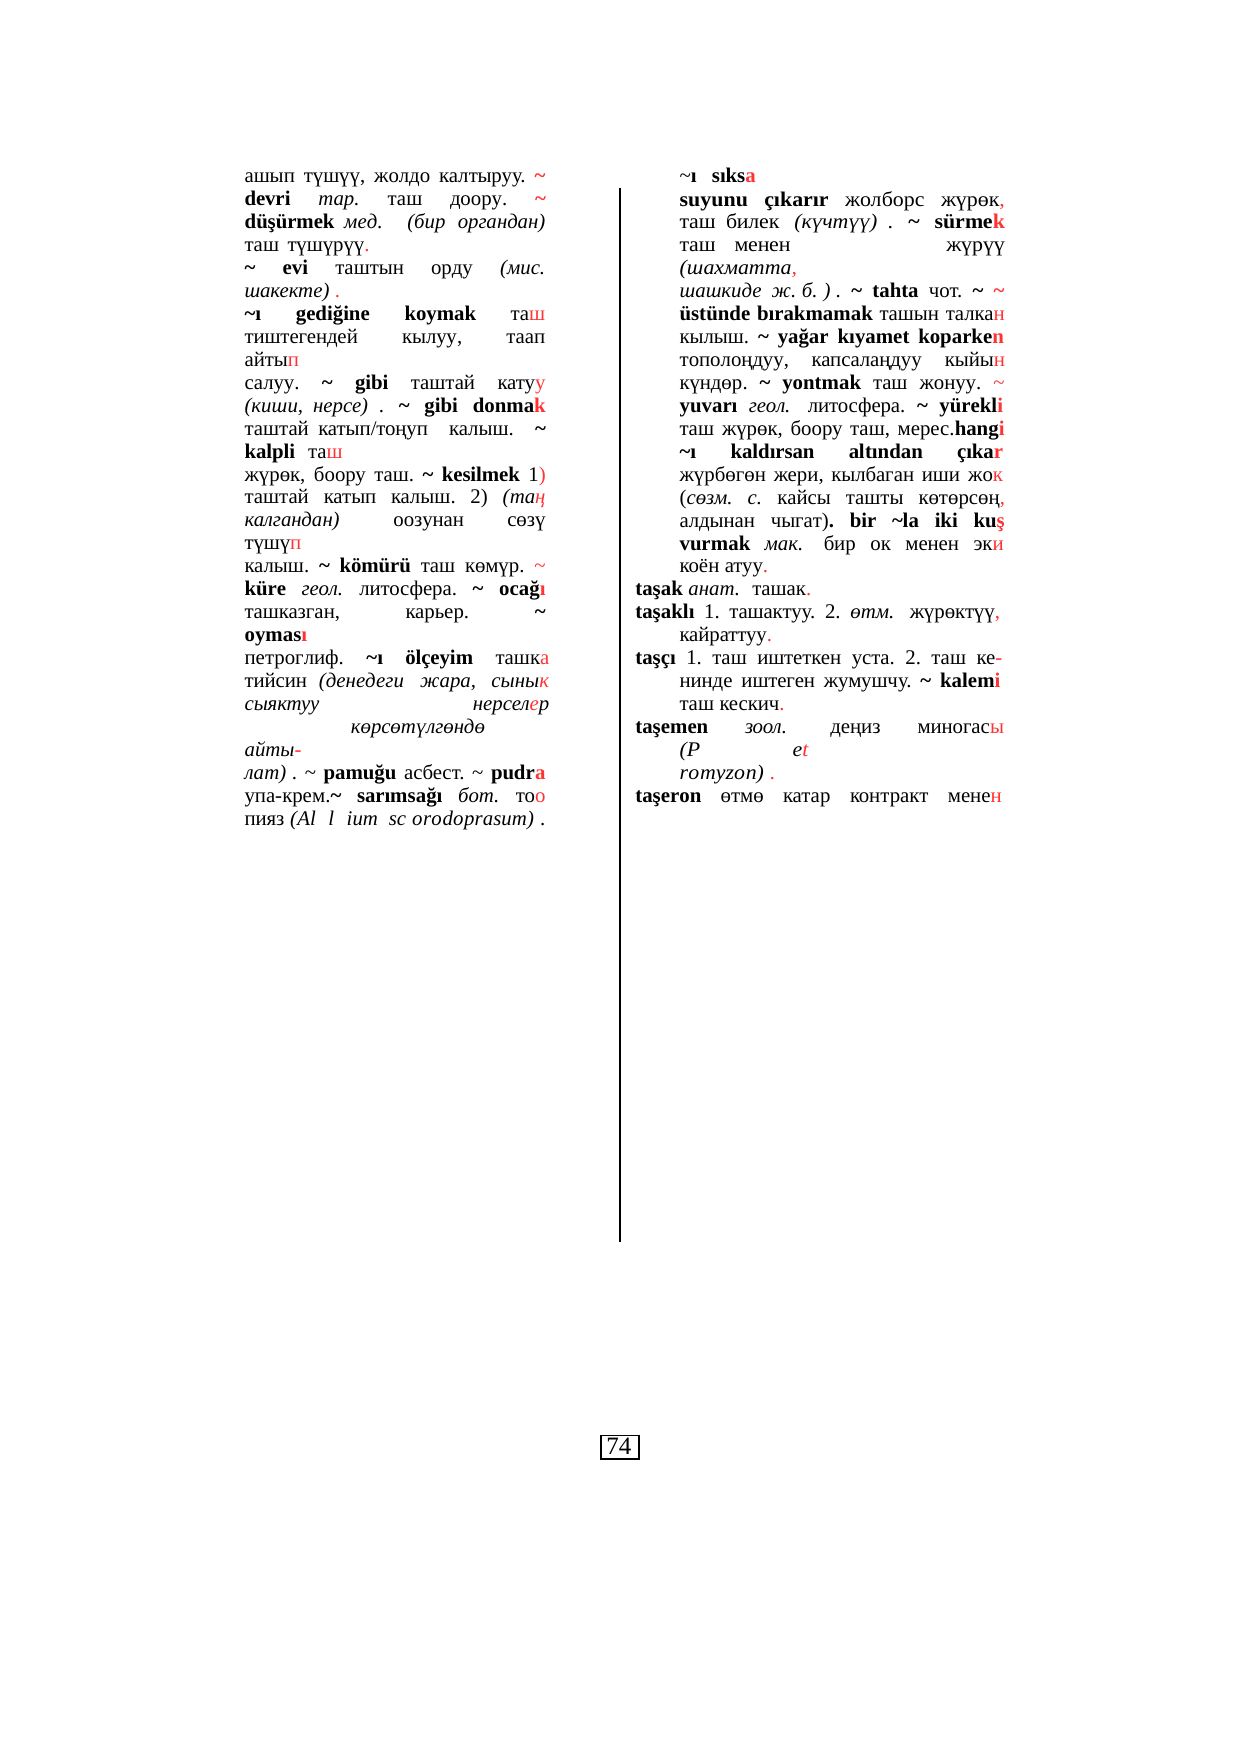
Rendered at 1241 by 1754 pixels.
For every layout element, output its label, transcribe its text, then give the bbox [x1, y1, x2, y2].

text коён атуу. [679, 554, 770, 577]
text suyunu çıkarır жолборс жүрөк, таш билек (күчтүү) . ~ sürmek таш менен жүрүү (шахматта, [679, 188, 1005, 279]
text ~ı gediğine koymak таш тиштегендей кылуу, таап айтып [244, 302, 545, 371]
text ~ı kaldırsan altından çıkar [679, 440, 1005, 463]
text ашып түшүү, жолдо калтыруу. ~ devri тар. таш доору. ~ düşürmek мед. (бир органдан) таш түшүрүү. [244, 164, 545, 256]
text taşeron өтмө катар контракт менен [635, 784, 1065, 807]
text taşak анат. ташак. [635, 577, 1065, 600]
text taşemen зоол. деңиз миногасы [635, 715, 1065, 738]
text шашкиде ж. б. ) . ~ tahta чот. ~ ~ üstünde bırakmamak ташын талкан кылыш. ~ yağar kıyamet koparken [679, 279, 1005, 348]
text лат) . ~ pamuğu асбест. ~ pudra упа-крем.~ sarımsağı бот. тоо пияз (Al l ium sc orodoprasum) . [244, 761, 545, 830]
text калыш. ~ kömürü таш көмүр. ~ küre геол. литосфера. ~ ocağı ташказган, карьер. ~ oyması [244, 554, 545, 646]
text жүрбөгөн жери, кылбаган иши жок [679, 463, 1005, 486]
text taşçı 1. таш иштеткен уста. 2. таш ке- нинде иштеген жумушчу. ~ kalemi [635, 646, 1053, 692]
text салуу. ~ gibi таштай катуу (киши, нерсе) . ~ gibi donmak таштай катып/тоңуп калыш. ~ kalpli таш [244, 371, 545, 463]
text таш кескич. [679, 692, 785, 715]
text ~ı sıksa [679, 164, 1004, 187]
text (сөзм. с. кайсы ташты көтөрсөң, алдынан чыгат). bir ~la iki kuş vurmak мак. бир ок менен эки [679, 486, 1005, 554]
text тополоңдуу, капсалаңдуу кыйын күндөр. ~ yontmak таш жонуу. ~ yuvarı геол. литосфера. ~ yürekli [679, 348, 1005, 417]
text taşaklı 1. ташактуу. 2. өтм. жүрөктүү, [635, 600, 1065, 623]
text (P et romyzon) . [679, 738, 808, 784]
text таш жүрөк, боору таш, мерес.hangi [679, 417, 1005, 440]
text ~ evi таштын орду (мис. шакекте) . [244, 256, 545, 302]
text жүрөк, боору таш. ~ kesilmek 1) таштай катып калыш. 2) (таң калгандан) оозунан сөзү түшүп [244, 463, 545, 554]
text кайраттуу. [679, 623, 774, 646]
text петроглиф. ~ı ölçeyim ташка тийсин (денедеги жара, сынык сыяктуу нерселер көрсөтүлгөндө айты- [244, 646, 549, 761]
